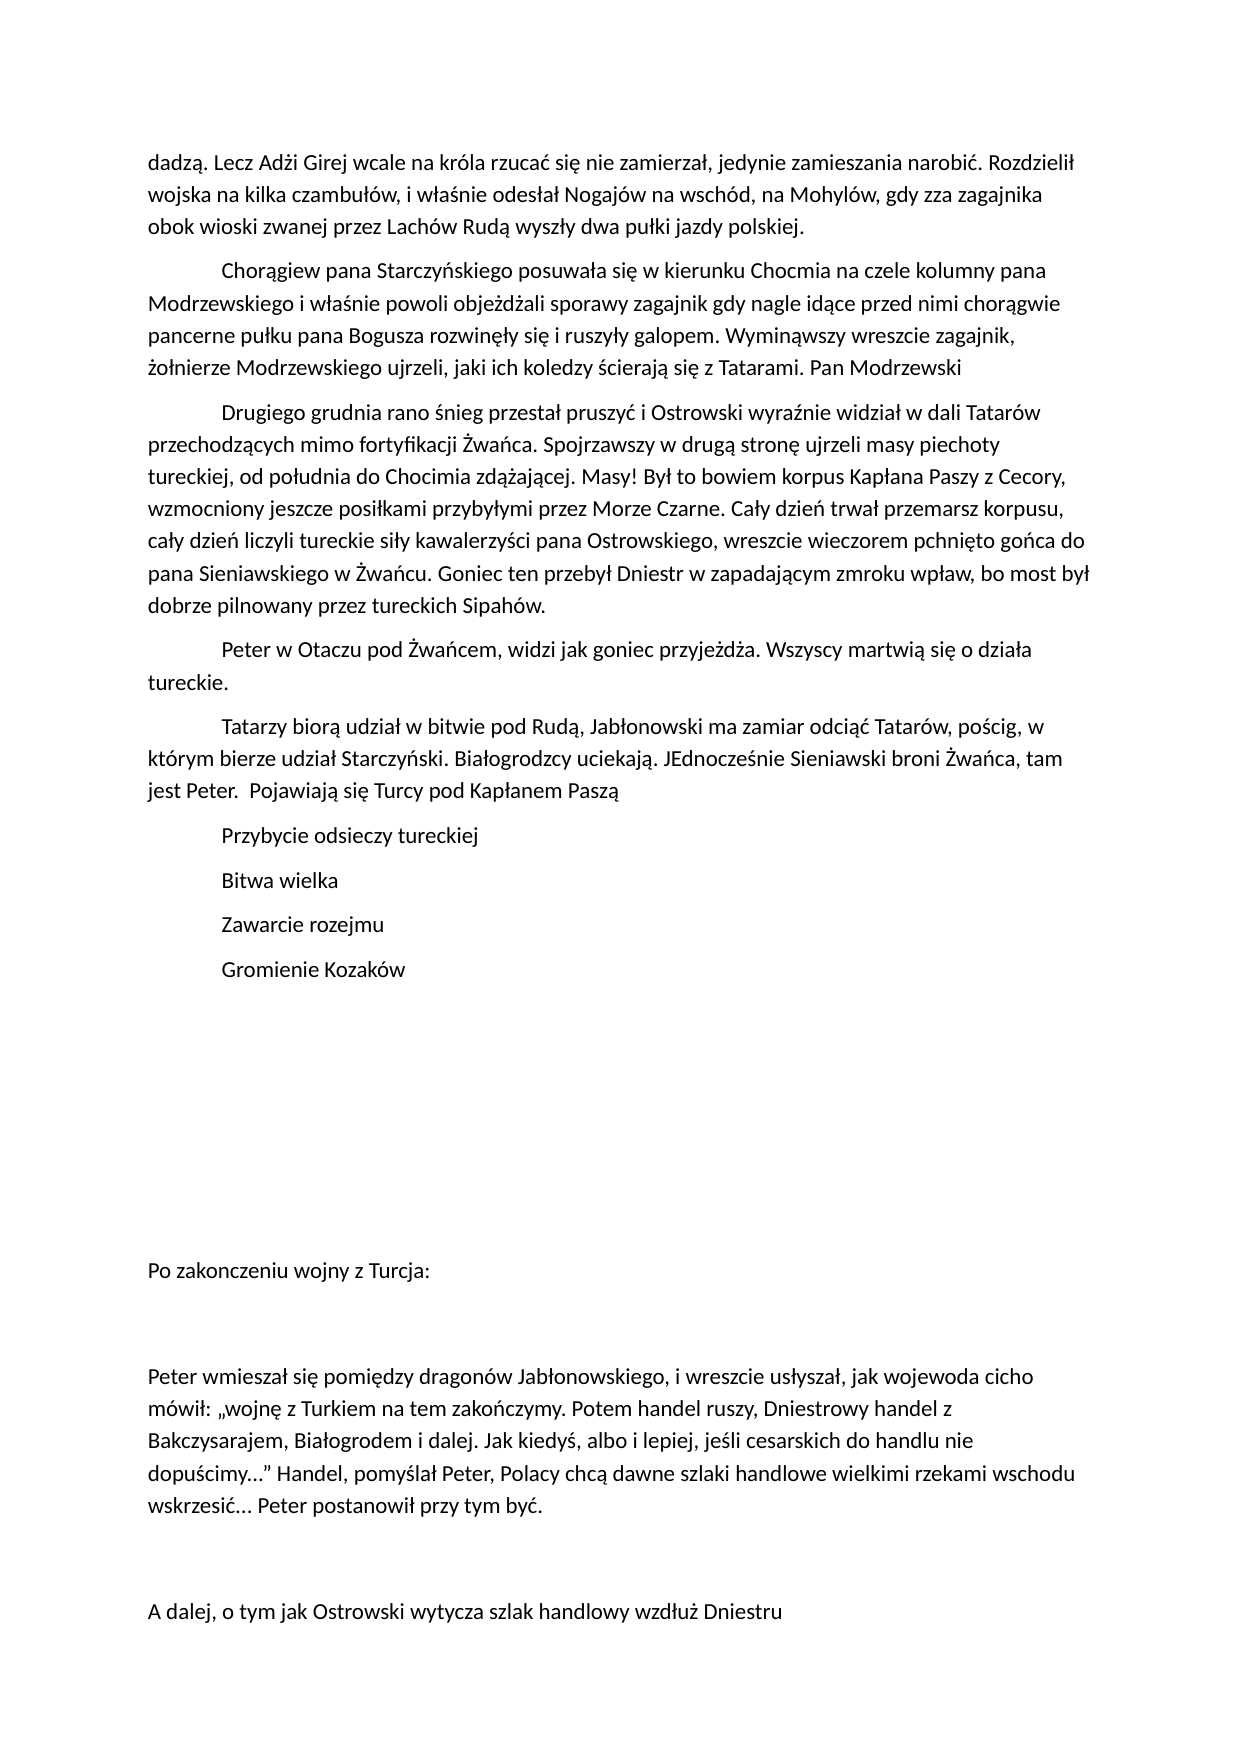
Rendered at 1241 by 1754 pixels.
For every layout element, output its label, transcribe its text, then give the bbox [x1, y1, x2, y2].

text Peter wmieszał się pomiędzy dragonów Jabłonowskiego, i wreszcie usłyszał, jak wojewoda cicho mówił: „wojnę z Turkiem na tem zakończymy. Potem handel ruszy, Dniestrowy handel z Bakczysarajem, Białogrodem i dalej. Jak kiedyś, albo i lepiej, jeśli cesarskich do handlu nie dopuścimy...” Handel, pomyślał Peter, Polacy chcą dawne szlaki handlowe wielkimi rzekami wschodu wskrzesić... Peter postanowił przy tym być. [148, 1362, 1093, 1519]
text dadzą. Lecz Adżi Girej wcale na króla rzucać się nie zamierzał, jedynie zamieszania narobić. Rozdzielił wojska na kilka czambułów, i właśnie odesłał Nogajów na wschód, na Mohylów, gdy zza zagajnika obok wioski zwanej przez Lachów Rudą wyszły dwa pułki jazdy polskiej. [148, 148, 1093, 240]
text Bitwa wielka [148, 866, 1093, 894]
text Peter w Otaczu pod Żwańcem, widzi jak goniec przyjeżdża. Wszyscy martwią się o działa tureckie. [148, 635, 1093, 696]
text Drugiego grudnia rano śnieg przestał pruszyć i Ostrowski wyraźnie widział w dali Tatarów przechodzących mimo fortyfikacji Żwańca. Spojrzawszy w drugą stronę ujrzeli masy piechoty tureckiej, od południa do Chocimia zdążającej. Masy! Był to bowiem korpus Kapłana Paszy z Cecory, wzmocniony jeszcze posiłkami przybyłymi przez Morze Czarne. Cały dzień trwał przemarsz korpusu, cały dzień liczyli tureckie siły kawalerzyści pana Ostrowskiego, wreszcie wieczorem pchnięto gońca do pana Sieniawskiego w Żwańcu. Goniec ten przebył Dniestr w zapadającym zmroku wpław, bo most był dobrze pilnowany przez tureckich Sipahów. [148, 398, 1093, 619]
text Przybycie odsieczy tureckiej [148, 821, 1093, 849]
text Tatarzy biorą udział w bitwie pod Rudą, Jabłonowski ma zamiar odciąć Tatarów, pościg, w którym bierze udział Starczyński. Białogrodzcy uciekają. JEdnocześnie Sieniawski broni Żwańca, tam jest Peter. Pojawiają się Turcy pod Kapłanem Paszą [148, 712, 1093, 804]
text Chorągiew pana Starczyńskiego posuwała się w kierunku Chocmia na czele kolumny pana Modrzewskiego i właśnie powoli objeżdżali sporawy zagajnik gdy nagle idące przed nimi chorągwie pancerne pułku pana Bogusza rozwinęły się i ruszyły galopem. Wyminąwszy wreszcie zagajnik, żołnierze Modrzewskiego ujrzeli, jaki ich koledzy ścierają się z Tatarami. Pan Modrzewski [148, 257, 1093, 381]
text Po zakonczeniu wojny z Turcja: [148, 1256, 1093, 1284]
text Gromienie Kozaków [148, 955, 1093, 983]
text A dalej, o tym jak Ostrowski wytycza szlak handlowy wzdłuż Dniestru [148, 1597, 1093, 1625]
text Zawarcie rozejmu [148, 910, 1093, 938]
